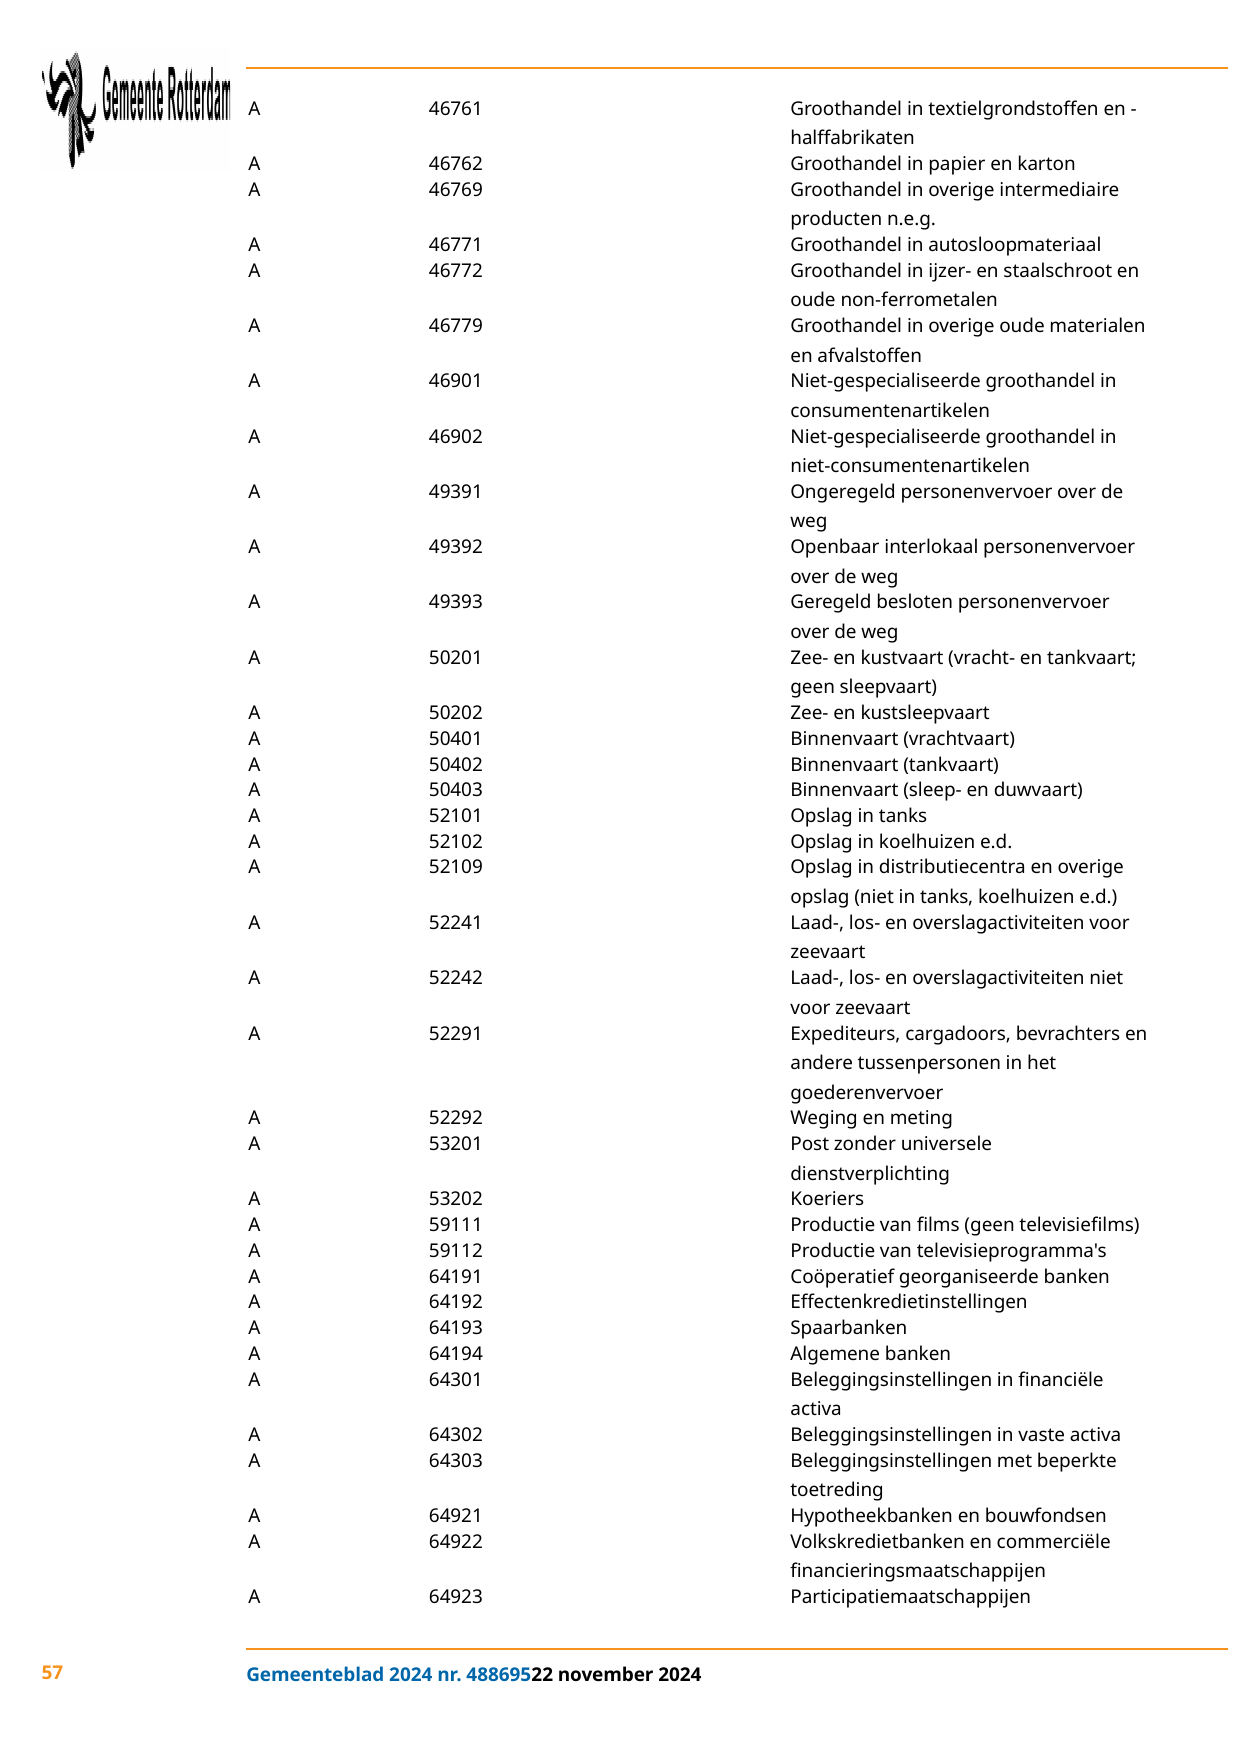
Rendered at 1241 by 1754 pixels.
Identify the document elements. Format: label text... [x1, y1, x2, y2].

table_cell Algemene banken [790, 1340, 1152, 1366]
table_cell 49393 [429, 589, 790, 644]
table_cell Groothandel in autosloopmateriaal [790, 231, 1152, 257]
table_cell Post zonder universele dienstverplichting [790, 1130, 1152, 1186]
table_cell Beleggingsinstellingen in vaste activa [790, 1421, 1152, 1447]
table_cell Zee- en kustsleepvaart [790, 699, 1152, 725]
table_cell 59112 [429, 1237, 790, 1263]
table_cell A [248, 1020, 429, 1104]
table_cell Opslag in distributiecentra en overige opslag (niet in tanks, koelhuizen e.d.) [790, 854, 1152, 909]
table_cell 50401 [429, 725, 790, 751]
table_cell A [248, 1421, 429, 1447]
table_cell Expediteurs, cargadoors, bevrachters en andere tussenpersonen in het goederenvervoer [790, 1020, 1152, 1104]
table_cell Laad-, los- en overslagactiviteiten voor zeevaart [790, 909, 1152, 964]
table_cell A [248, 150, 429, 176]
table_cell A [248, 909, 429, 964]
table_cell Niet-gespecialiseerde groothandel in niet-consumentenartikelen [790, 423, 1152, 478]
table_cell A [248, 644, 429, 699]
picture [41, 47, 231, 172]
table_cell Groothandel in papier en karton [790, 150, 1152, 176]
table_cell 46779 [429, 312, 790, 367]
table_cell 64194 [429, 1340, 790, 1366]
table_cell A [248, 1314, 429, 1340]
table_cell A [248, 95, 429, 150]
table_cell A [248, 589, 429, 644]
table_cell Laad-, los- en overslagactiviteiten niet voor zeevaart [790, 964, 1152, 1020]
table_cell 52101 [429, 802, 790, 828]
table_cell 52292 [429, 1105, 790, 1130]
table_cell 52242 [429, 964, 790, 1020]
table_cell A [248, 1211, 429, 1237]
table_cell 59111 [429, 1211, 790, 1237]
table_cell 50403 [429, 777, 790, 802]
table_cell Geregeld besloten personenvervoer over de weg [790, 589, 1152, 644]
table_cell A [248, 964, 429, 1020]
table_cell A [248, 751, 429, 777]
table_cell A [248, 1289, 429, 1314]
table_cell A [248, 478, 429, 533]
table_cell 64303 [429, 1447, 790, 1502]
table_cell A [248, 1340, 429, 1366]
table_cell Beleggingsinstellingen in financiële activa [790, 1366, 1152, 1421]
table_cell Opslag in tanks [790, 802, 1152, 828]
table_cell 50201 [429, 644, 790, 699]
table_cell Beleggingsinstellingen met beperkte toetreding [790, 1447, 1152, 1502]
table_cell 53202 [429, 1186, 790, 1211]
table_cell A [248, 777, 429, 802]
table_cell A [248, 1528, 429, 1583]
table_cell Binnenvaart (tankvaart) [790, 751, 1152, 777]
table_cell A [248, 1447, 429, 1502]
table_cell Spaarbanken [790, 1314, 1152, 1340]
table_cell A [248, 1186, 429, 1211]
table_cell Koeriers [790, 1186, 1152, 1211]
table_cell 53201 [429, 1130, 790, 1186]
table_cell A [248, 231, 429, 257]
table_cell 52241 [429, 909, 790, 964]
table_cell A [248, 1105, 429, 1130]
table_cell 64193 [429, 1314, 790, 1340]
table_cell Volkskredietbanken en commerciële financieringsmaatschappijen [790, 1528, 1152, 1583]
table_cell A [248, 725, 429, 751]
table_cell 52109 [429, 854, 790, 909]
table_cell Productie van televisieprogramma's [790, 1237, 1152, 1263]
table_cell A [248, 1583, 429, 1609]
table_cell A [248, 1366, 429, 1421]
table_cell Groothandel in overige intermediaire producten n.e.g. [790, 176, 1152, 231]
table_cell A [248, 534, 429, 589]
table_cell 46762 [429, 150, 790, 176]
table_cell Groothandel in ijzer- en staalschroot en oude non-ferrometalen [790, 257, 1152, 312]
table_cell A [248, 423, 429, 478]
table_cell 64922 [429, 1528, 790, 1583]
table_cell Opslag in koelhuizen e.d. [790, 828, 1152, 854]
table_cell 49392 [429, 534, 790, 589]
table_cell Niet-gespecialiseerde groothandel in consumentenartikelen [790, 368, 1152, 423]
table_cell 46902 [429, 423, 790, 478]
table_cell Effectenkredietinstellingen [790, 1289, 1152, 1314]
table_cell 46901 [429, 368, 790, 423]
table_cell 46772 [429, 257, 790, 312]
table_cell 64302 [429, 1421, 790, 1447]
table_cell Binnenvaart (vrachtvaart) [790, 725, 1152, 751]
table_cell Participatiemaatschappijen [790, 1583, 1152, 1609]
table_cell Groothandel in textielgrondstoffen en -halffabrikaten [790, 95, 1152, 150]
table_cell A [248, 1263, 429, 1288]
table_cell 49391 [429, 478, 790, 533]
table_cell Groothandel in overige oude materialen en afvalstoffen [790, 312, 1152, 367]
table_cell A [248, 1130, 429, 1186]
table_cell 52102 [429, 828, 790, 854]
table_cell A [248, 257, 429, 312]
table_cell Binnenvaart (sleep- en duwvaart) [790, 777, 1152, 802]
table_cell 64192 [429, 1289, 790, 1314]
table_cell A [248, 1237, 429, 1263]
table_cell 64923 [429, 1583, 790, 1609]
table_cell 64921 [429, 1502, 790, 1528]
table_cell Zee- en kustvaart (vracht- en tankvaart; geen sleepvaart) [790, 644, 1152, 699]
table_cell Hypotheekbanken en bouwfondsen [790, 1502, 1152, 1528]
table_cell A [248, 854, 429, 909]
table_cell Openbaar interlokaal personenvervoer over de weg [790, 534, 1152, 589]
table_cell 64191 [429, 1263, 790, 1288]
table_cell 52291 [429, 1020, 790, 1104]
table_cell A [248, 828, 429, 854]
table_cell Coöperatief georganiseerde banken [790, 1263, 1152, 1288]
table_cell A [248, 802, 429, 828]
table_cell 46769 [429, 176, 790, 231]
table_cell 50202 [429, 699, 790, 725]
table_cell A [248, 699, 429, 725]
table_cell A [248, 368, 429, 423]
table_cell 64301 [429, 1366, 790, 1421]
table_cell 50402 [429, 751, 790, 777]
table_cell Productie van films (geen televisiefilms) [790, 1211, 1152, 1237]
table_cell Ongeregeld personenvervoer over de weg [790, 478, 1152, 533]
table_cell 46771 [429, 231, 790, 257]
table_cell A [248, 312, 429, 367]
table_cell Weging en meting [790, 1105, 1152, 1130]
table_cell 46761 [429, 95, 790, 150]
table_cell A [248, 176, 429, 231]
table_cell A [248, 1502, 429, 1528]
